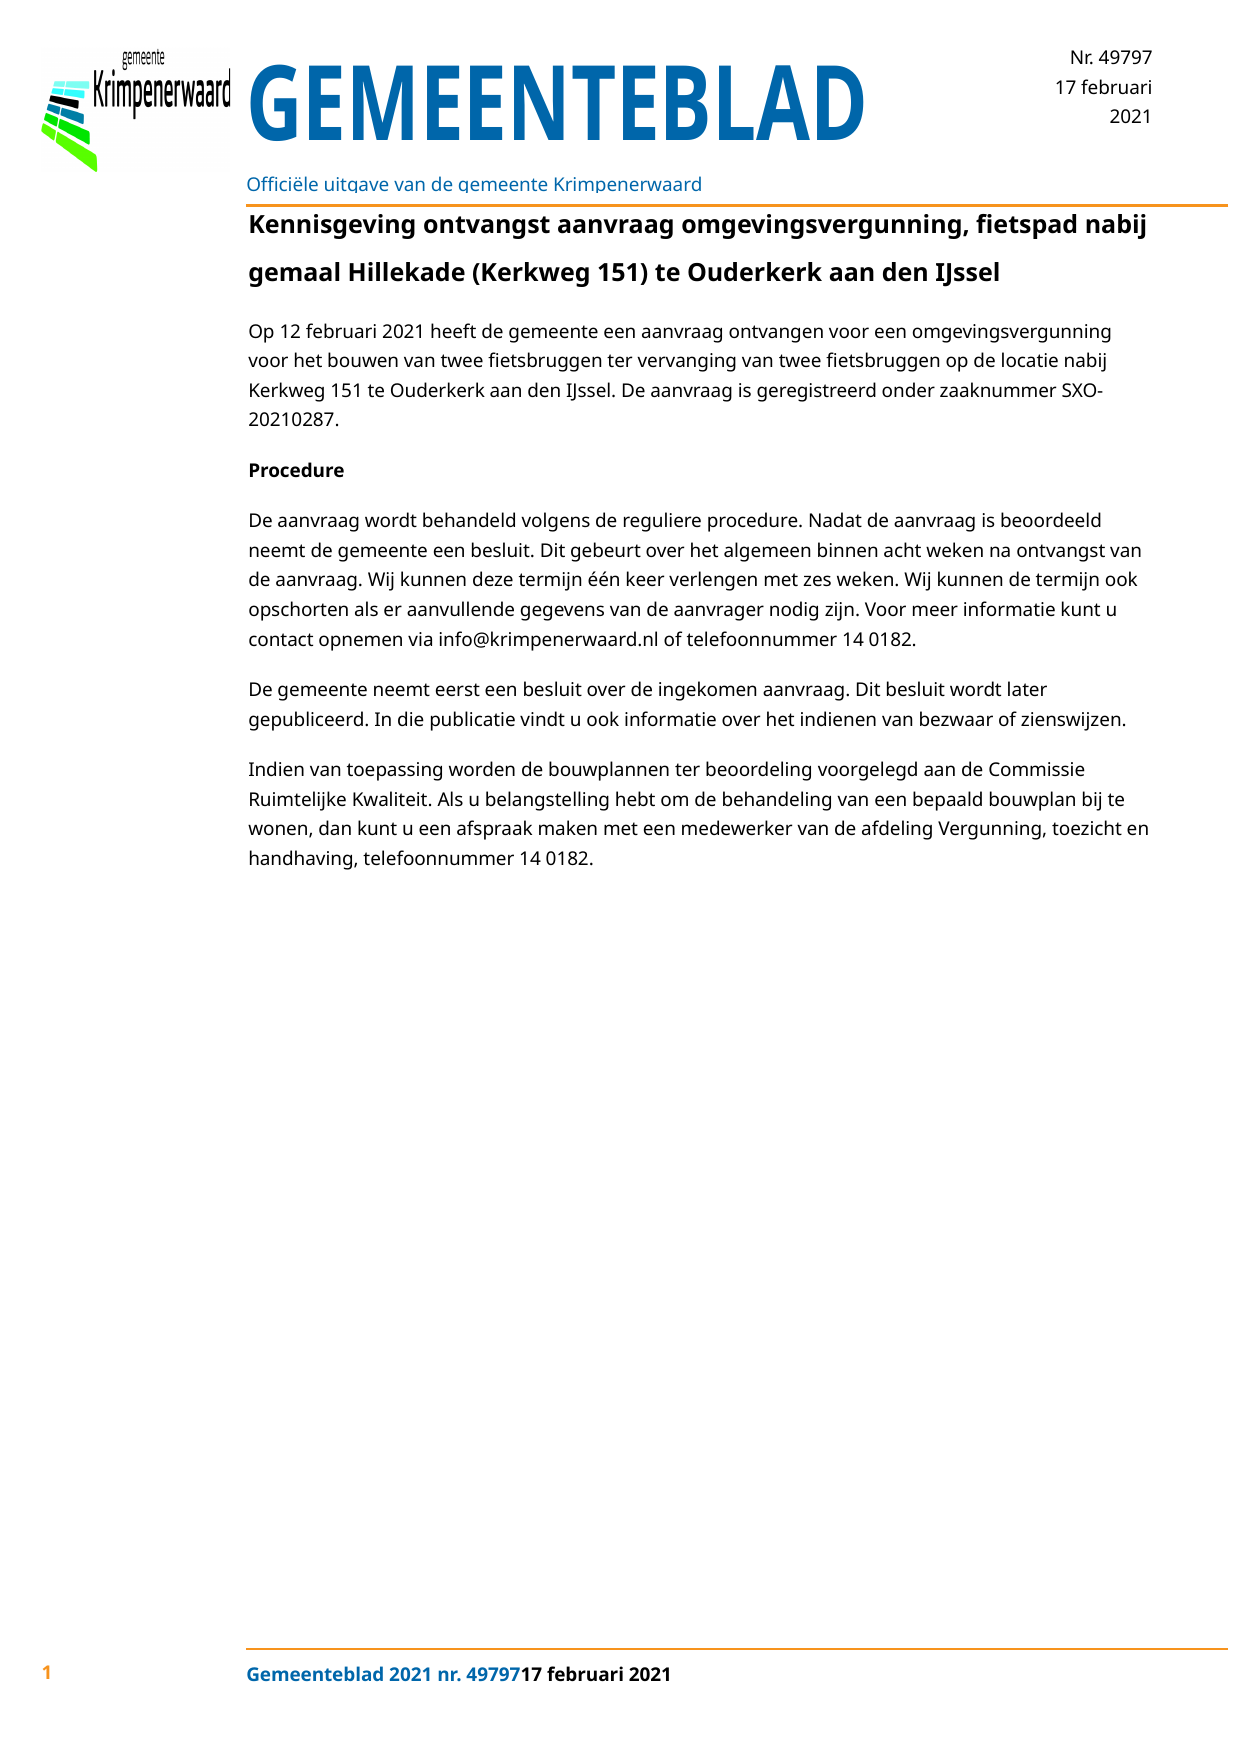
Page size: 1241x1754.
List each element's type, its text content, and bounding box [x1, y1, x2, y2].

text Indien van toepassing worden de bouwplannen ter beoordeling voorgelegd aan de Commissie Ruimtelijke Kwaliteit. Als u belangstelling hebt om de behandeling van een bepaald bouwplan bij te wonen, dan kunt u een afspraak maken met een medewerker van de afdeling Vergunning, toezicht en handhaving, telefoonnummer 14 0182. [248, 756, 1152, 871]
text De gemeente neemt eerst een besluit over de ingekomen aanvraag. Dit besluit wordt later gepubliceerd. In die publicatie vindt u ook informatie over het indienen van bezwaar of zienswijzen. [248, 676, 1152, 732]
text Kennisgeving ontvangst aanvraag omgevingsvergunning, fietspad nabij gemaal Hillekade (Kerkweg 151) te Ouderkerk aan den IJssel [248, 207, 1152, 288]
text Op 12 februari 2021 heeft de gemeente een aanvraag ontvangen voor een omgevingsvergunning voor het bouwen van twee fietsbruggen ter vervanging van twee fietsbruggen op de locatie nabij Kerkweg 151 te Ouderkerk aan den IJssel. De aanvraag is geregistreerd onder zaaknummer SXO-20210287. [248, 318, 1152, 432]
text De aanvraag wordt behandeld volgens de reguliere procedure. Nadat de aanvraag is beoordeeld neemt de gemeente een besluit. Dit gebeurt over het algemeen binnen acht weken na ontvangst van de aanvraag. Wij kunnen deze termijn één keer verlengen met zes weken. Wij kunnen de termijn ook opschorten als er aanvullende gegevens van de aanvrager nodig zijn. Voor meer informatie kunt u contact opnemen via info@krimpenerwaard.nl of telefoonnummer 14 0182. [248, 507, 1152, 652]
picture [41, 47, 231, 172]
text Procedure [248, 457, 1152, 483]
